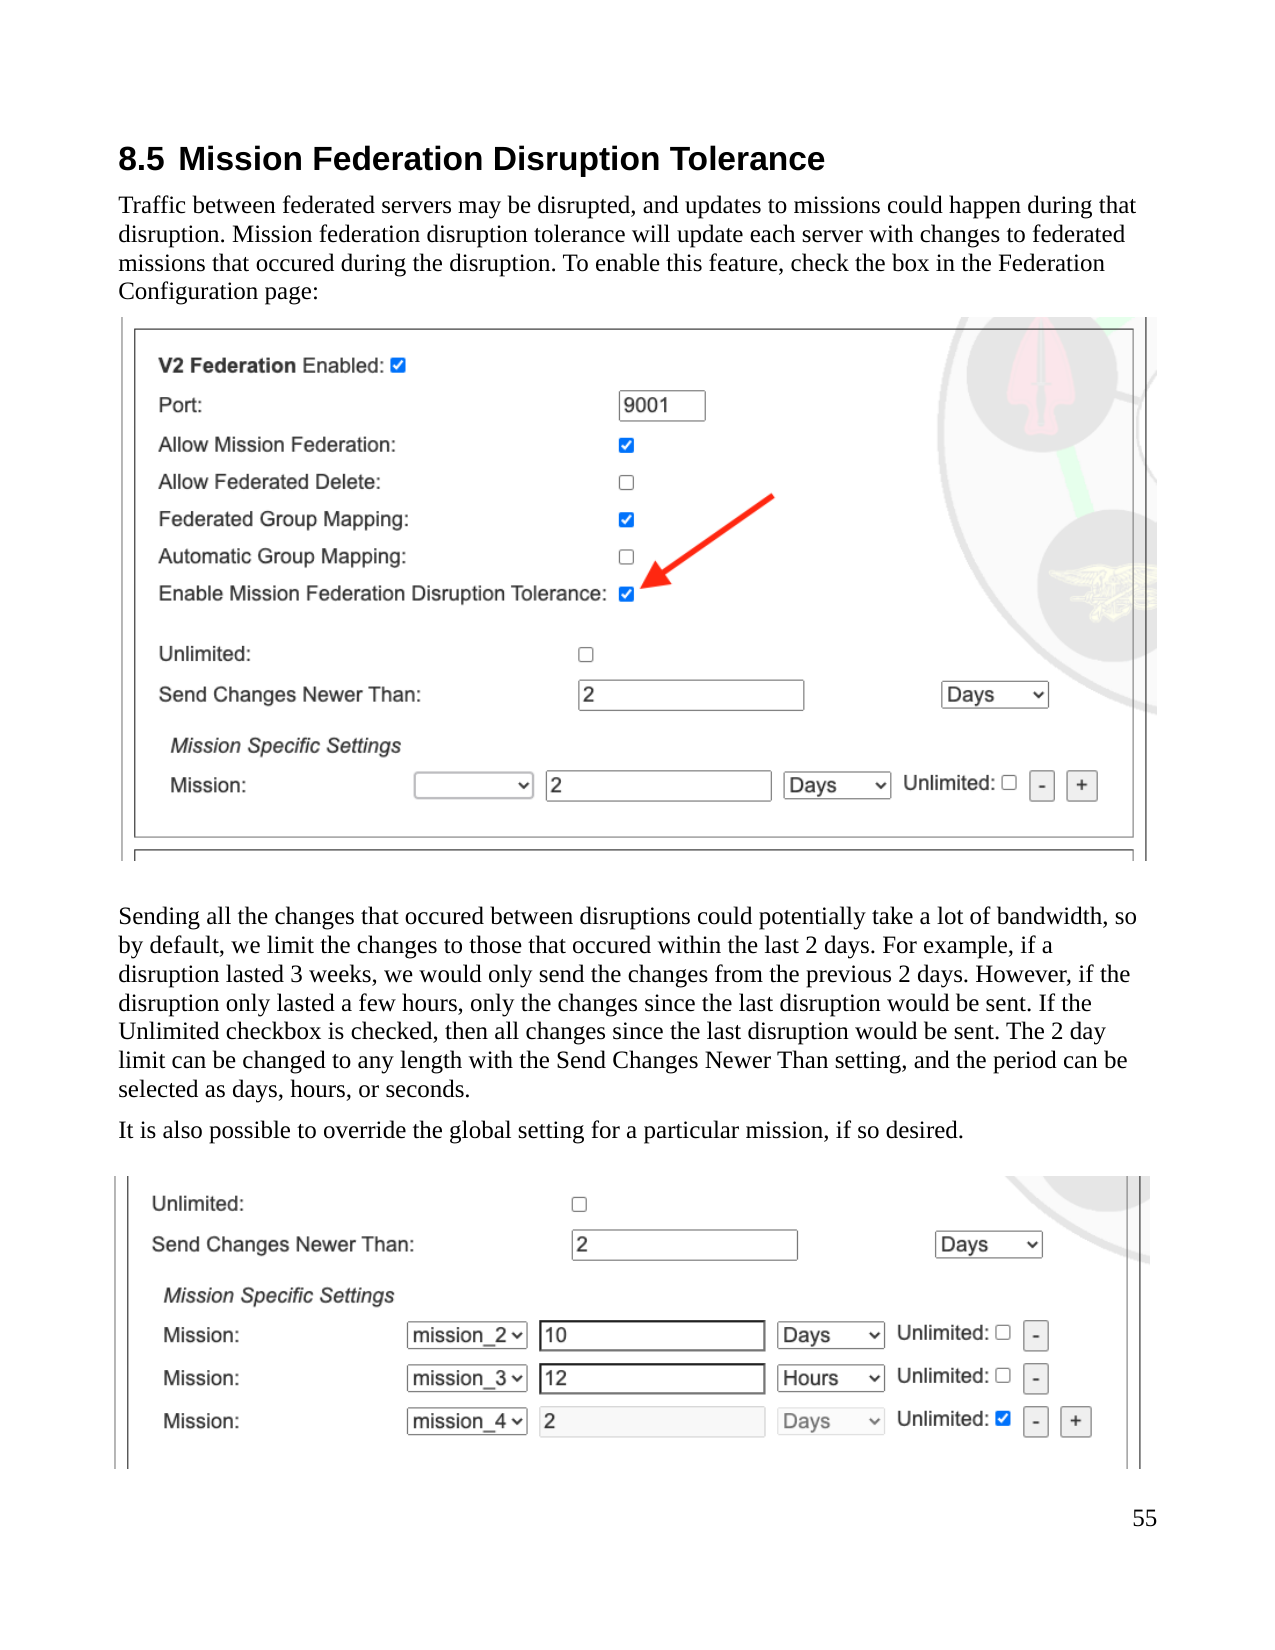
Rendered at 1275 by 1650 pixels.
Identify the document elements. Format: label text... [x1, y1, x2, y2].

text Traffic between federated servers may be disrupted, and updates to missions could happen during that disruption. Mission federation disruption tolerance will update each server with changes to federated missions that occured during the disruption. To enable this feature, check the box in the Federation Configuration page: [118, 190, 1157, 305]
picture [111, 1176, 1150, 1469]
subtitle Mission Federation Disruption Tolerance [118, 139, 1157, 178]
text Sending all the changes that occured between disruptions could potentially take a lot of bandwidth, so by default, we limit the changes to those that occured within the last 2 days. For example, if a disruption lasted 3 weeks, we would only send the changes from the previous 2 days. However, if the disruption only lasted a few hours, only the changes since the last disruption would be sent. If the Unlimited checkbox is checked, then all changes since the last disruption would be sent. The 2 day limit can be changed to any length with the Send Changes Newer Than setting, and the period can be selected as days, hours, or seconds. [118, 901, 1157, 1103]
picture [118, 317, 1157, 861]
text It is also possible to override the global setting for a particular mission, if so desired. [118, 1115, 1157, 1144]
